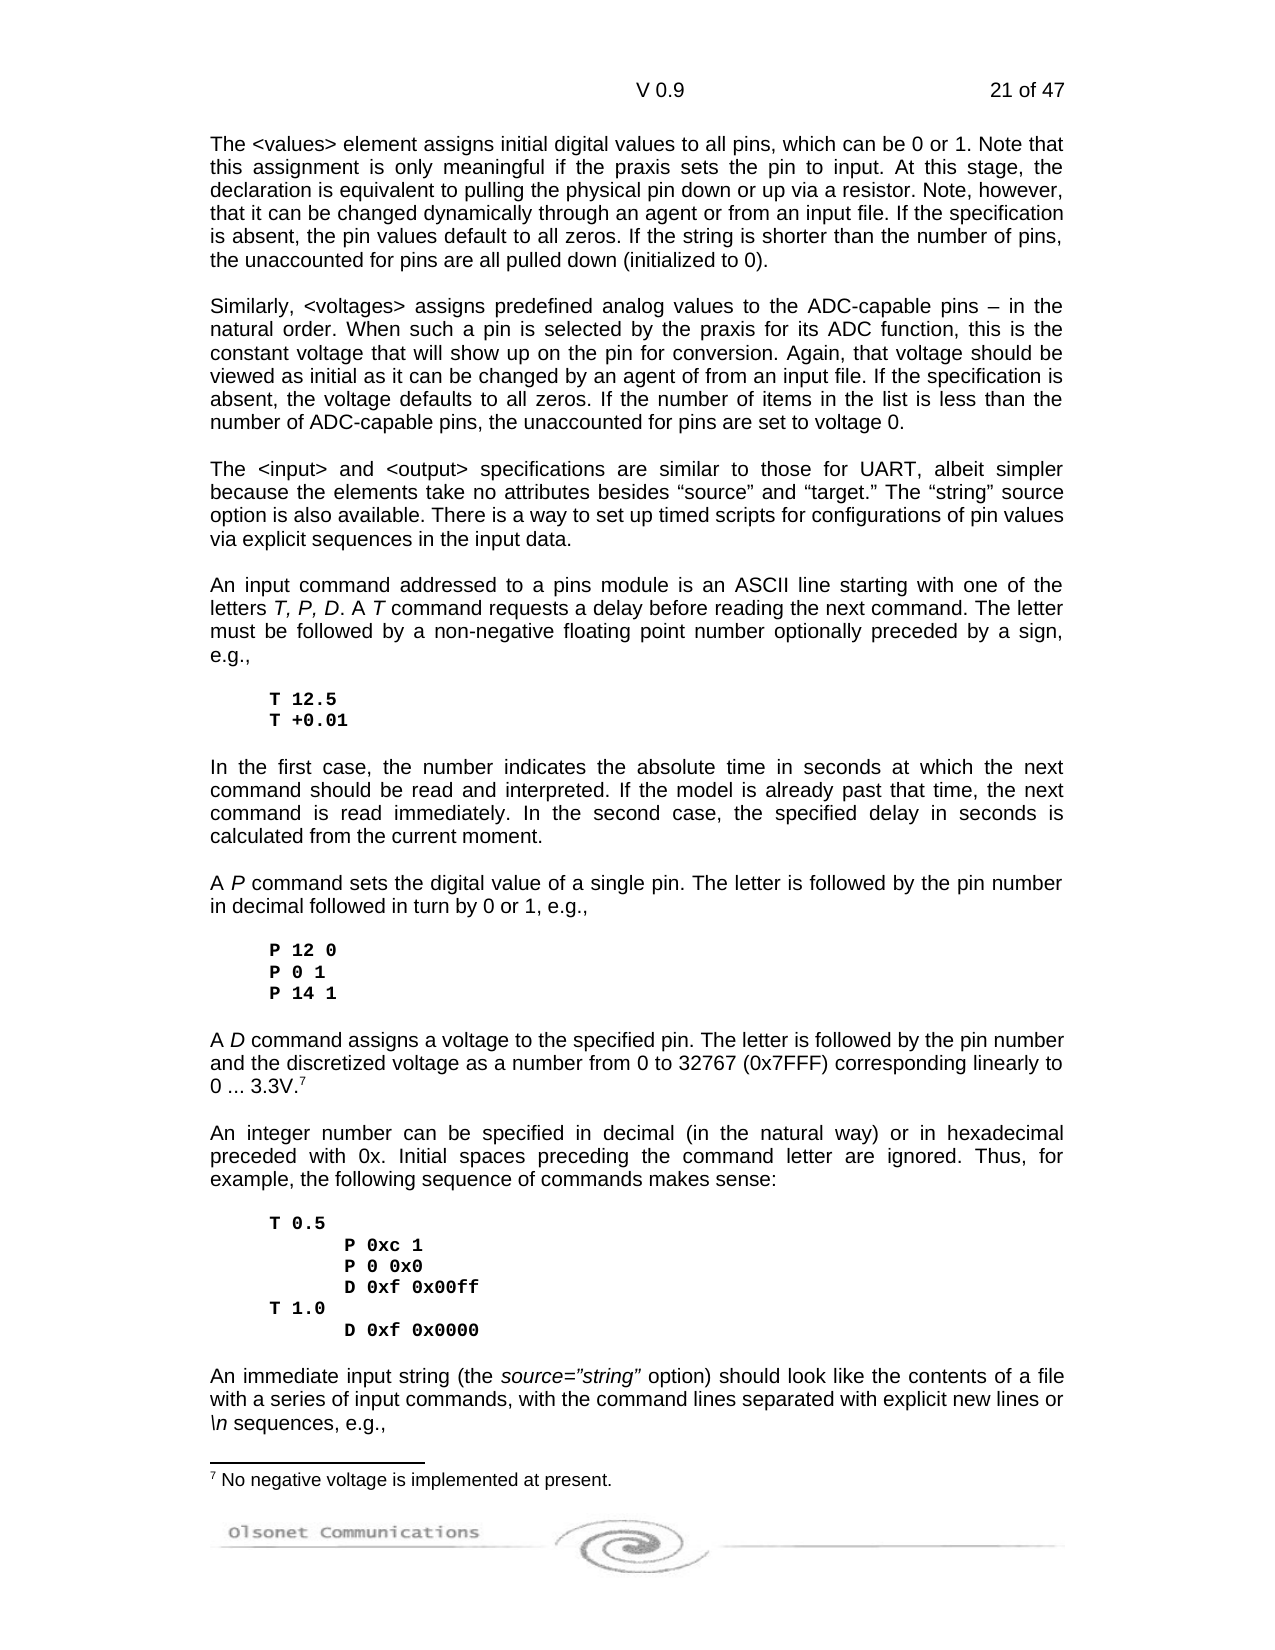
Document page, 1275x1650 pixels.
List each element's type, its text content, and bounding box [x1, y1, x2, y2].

picture [210, 1504, 1065, 1596]
text The <input> and <output> specifications are similar to those for UART, albeit simpler because the elements take no attributes besides “source” and “target.” The “string” source option is also available. There is a way to set up timed scripts for configurations of pin values via explicit sequences in the input data. [210, 457, 1065, 550]
text No negative voltage is implemented at present. [210, 1469, 1065, 1490]
text P 0xc 1 [269, 1235, 1065, 1257]
text An input command addressed to a pins module is an ASCII line starting with one of the letters T, P, D. A T command requests a delay before reading the next command. The letter must be followed by a non-negative floating point number optionally preceded by a sign, e.g., [210, 573, 1065, 666]
text An integer number can be specified in decimal (in the natural way) or in hexadecimal preceded with 0x. Initial spaces preceding the command letter are ignored. Thus, for example, the following sequence of commands makes sense: [210, 1121, 1065, 1191]
text T 1.0 [269, 1299, 1065, 1320]
text In the first case, the number indicates the absolute time in seconds at which the next command should be read and interpreted. If the model is already past that time, the next command is read immediately. In the second case, the specified delay in seconds is calculated from the current moment. [210, 755, 1065, 848]
text D 0xf 0x00ff [269, 1278, 1065, 1299]
text An immediate input string (the source=”string” option) should look like the contents of a file with a series of input commands, with the command lines separated with explicit new lines or \n sequences, e.g., [210, 1365, 1065, 1434]
text P 12 0 [269, 941, 1065, 962]
text P 14 1 [269, 984, 1065, 1005]
text The <values> element assigns initial digital values to all pins, which can be 0 or 1. Note that this assignment is only meaningful if the praxis sets the pin to input. At this stage, the declaration is equivalent to pulling the physical pin down or up via a resistor. Note, however, that it can be changed dynamically through an agent or from an input file. If the specification is absent, the pin values default to all zeros. If the string is shorter than the number of pins, the unaccounted for pins are all pulled down (initialized to 0). [210, 132, 1065, 272]
text T 0.5 [269, 1214, 1065, 1235]
text P 0 1 [269, 962, 1065, 984]
text A D command assigns a voltage to the specified pin. The letter is followed by the pin number and the discretized voltage as a number from 0 to 32767 (0x7FFF) corresponding linearly to 0 ... 3.3V. [210, 1028, 1065, 1098]
text T 12.5 [269, 690, 1065, 711]
text P 0 0x0 [269, 1257, 1065, 1278]
text D 0xf 0x0000 [269, 1320, 1065, 1342]
text T +0.01 [269, 711, 1065, 732]
text A P command sets the digital value of a single pin. The letter is followed by the pin number in decimal followed in turn by 0 or 1, e.g., [210, 872, 1065, 918]
text Similarly, <voltages> assigns predefined analog values to the ADC-capable pins – in the natural order. When such a pin is selected by the praxis for its ADC function, this is the constant voltage that will show up on the pin for conversion. Again, that voltage should be viewed as initial as it can be changed by an agent of from an input file. If the specification is absent, the voltage defaults to all zeros. If the number of items in the list is less than the number of ADC-capable pins, the unaccounted for pins are set to voltage 0. [210, 295, 1065, 434]
